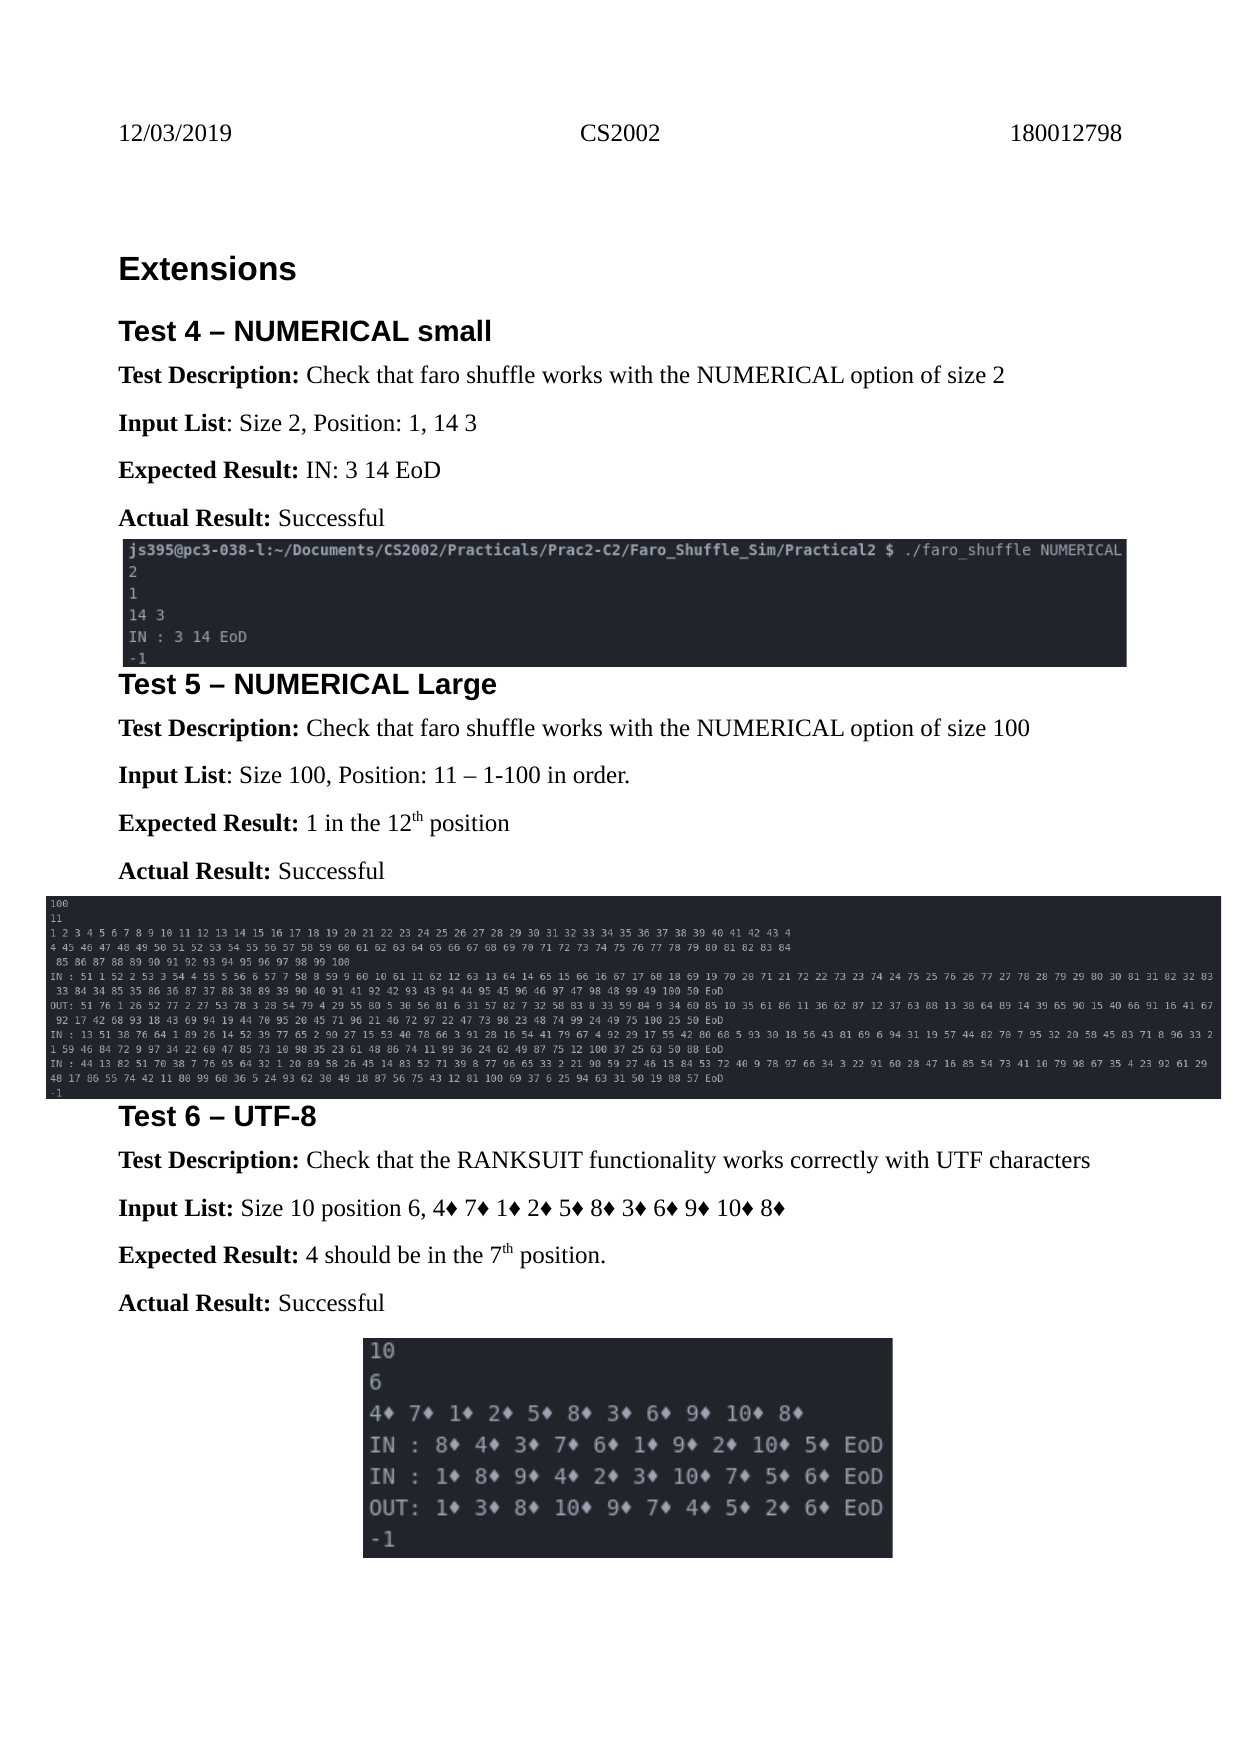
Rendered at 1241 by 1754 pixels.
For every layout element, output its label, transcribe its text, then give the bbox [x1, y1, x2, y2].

text Actual Result: Successful [118, 503, 1122, 532]
subtitle Test 6 – UTF-8 [118, 1099, 1122, 1132]
text Expected Result: IN: 3 14 EoD [118, 456, 1122, 484]
text Input List: Size 10 position 6, 4♦ 7♦ 1♦ 2♦ 5♦ 8♦ 3♦ 6♦ 9♦ 10♦ 8♦ [118, 1193, 1122, 1221]
text Test Description: Check that faro shuffle works with the NUMERICAL option of size 2 [118, 360, 1122, 389]
text Actual Result: Successful [118, 1288, 1122, 1317]
picture [122, 539, 1127, 667]
picture [363, 1338, 893, 1558]
text Test Description: Check that the RANKSUIT functionality works correctly with UTF characters [118, 1145, 1122, 1174]
text Expected Result: 4 should be in the 7th position. [118, 1240, 1122, 1269]
text Actual Result: Successful [118, 856, 1122, 884]
picture [46, 896, 1222, 1099]
subtitle Extensions [118, 248, 1122, 287]
text Expected Result: 1 in the 12th position [118, 808, 1122, 837]
text Input List: Size 100, Position: 11 – 1-100 in order. [118, 761, 1122, 789]
text Test Description: Check that faro shuffle works with the NUMERICAL option of size 100 [118, 713, 1122, 742]
text Input List: Size 2, Position: 1, 14 3 [118, 408, 1122, 437]
subtitle Test 4 – NUMERICAL small [118, 314, 1122, 348]
subtitle Test 5 – NUMERICAL Large [118, 667, 1122, 700]
